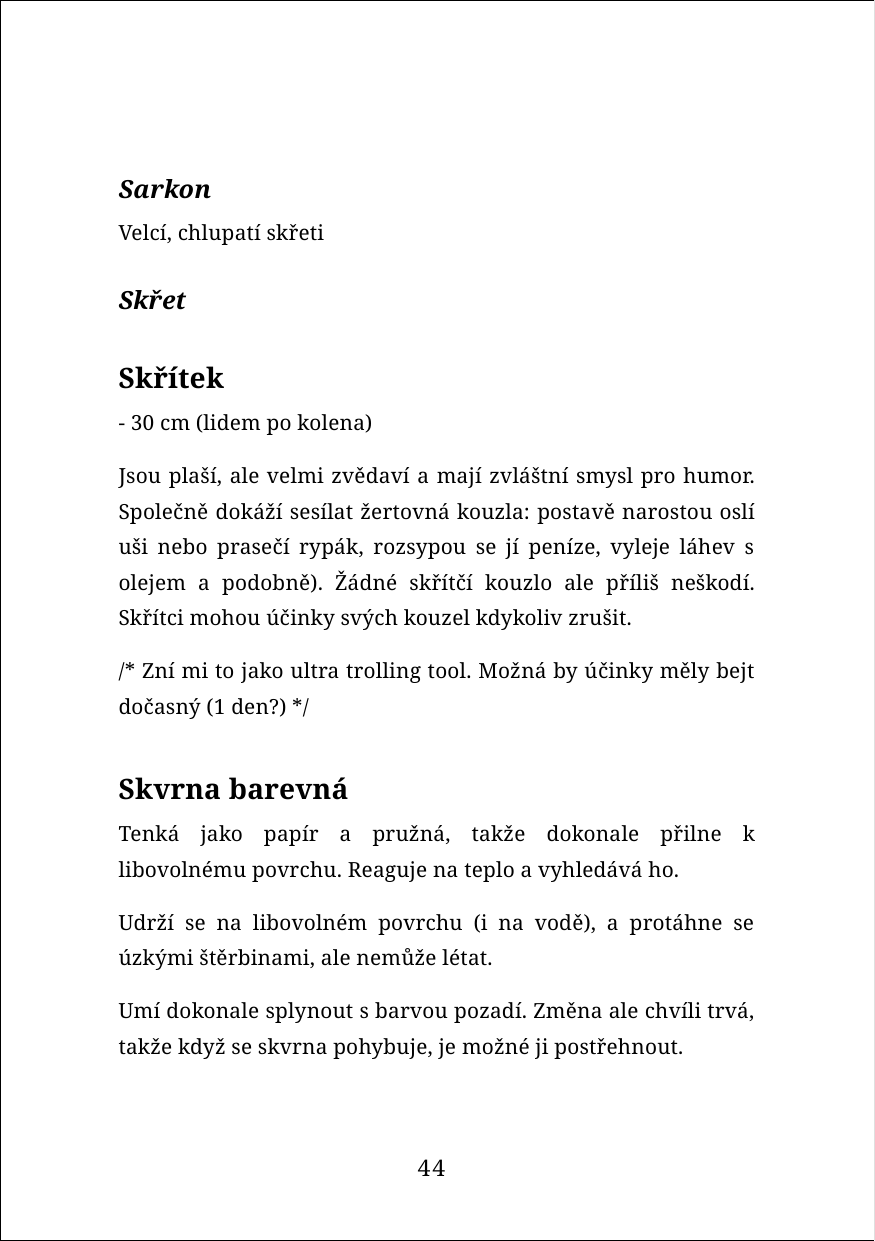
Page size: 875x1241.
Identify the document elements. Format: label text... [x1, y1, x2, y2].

subtitle Sarkon [118, 172, 756, 206]
text Umí dokonale splynout s barvou pozadí. Změna ale chvíli trvá, takže když se skvrna pohybuje, je možné ji postřehnout. [118, 997, 756, 1061]
subtitle Skřet [118, 283, 756, 317]
text Udrží se na libovolném povrchu (i na vodě), a protáhne se úzkými štěrbinami, ale nemůže létat. [118, 908, 756, 972]
subtitle Skřítek [118, 358, 756, 396]
text - 30 cm (lidem po kolena) [118, 408, 756, 437]
text Velcí, chlupatí skřeti [118, 218, 756, 246]
text Jsou plaší, ale velmi zvědaví a mají zvláštní smysl pro humor. Společně dokáží sesílat žertovná kouzla: postavě narostou oslí uši nebo prasečí rypák, rozsypou se jí peníze, vyleje láhev s olejem a podobně). Žádné skřítčí kouzlo ale příliš neškodí. Skřítci mohou účinky svých kouzel kdykoliv zrušit. [118, 461, 756, 632]
text Tenká jako papír a pružná, takže dokonale přilne k libovolnému povrchu. Reaguje na teplo a vyhledává ho. [118, 819, 756, 883]
text /* Zní mi to jako ultra trolling tool. Možná by účinky měly bejt dočasný (1 den?) */ [118, 657, 756, 721]
subtitle Skvrna barevná [118, 769, 756, 807]
